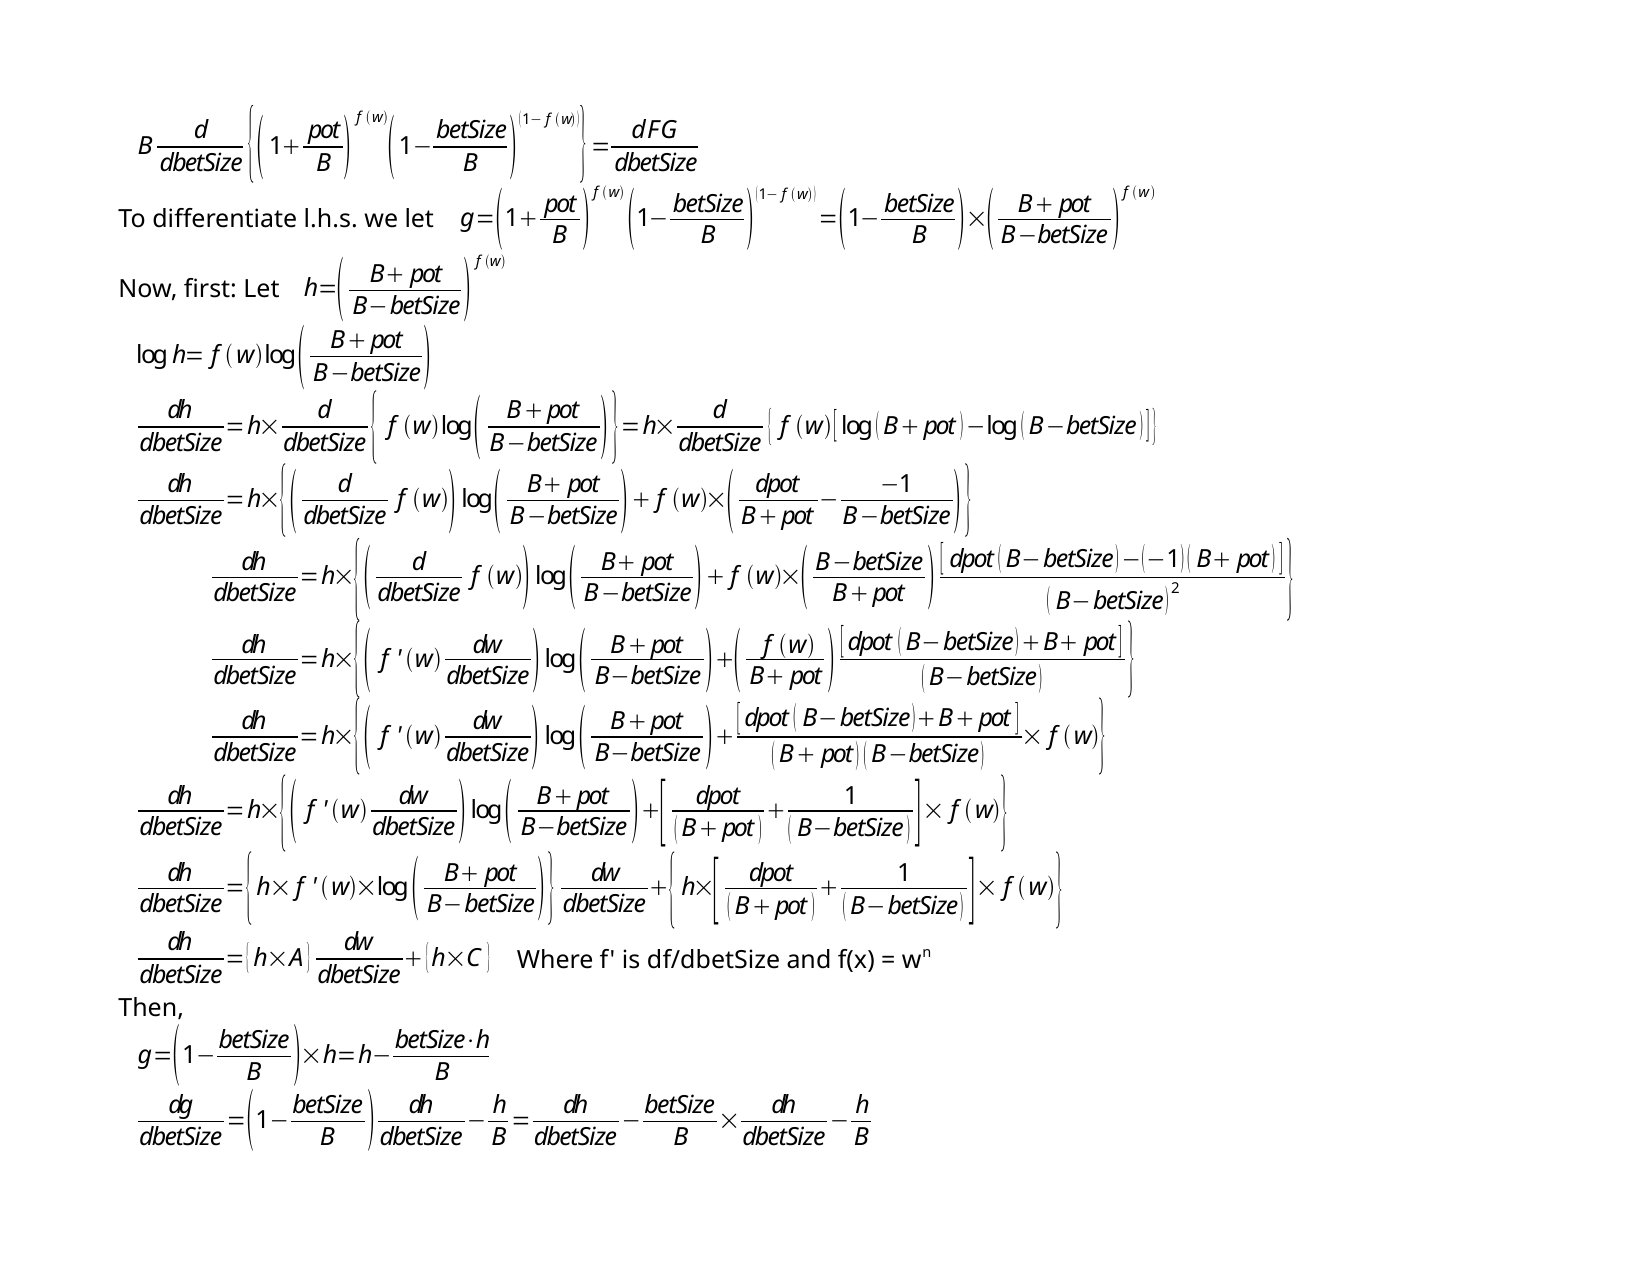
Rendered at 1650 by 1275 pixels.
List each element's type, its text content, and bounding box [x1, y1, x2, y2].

text Now, first: Let [118, 252, 1532, 323]
text To differentiate l.h.s. we let [118, 184, 1532, 252]
text Then, [118, 989, 1532, 1023]
text Where f' is df/dbetSize and f(x) = wn [118, 929, 1532, 989]
